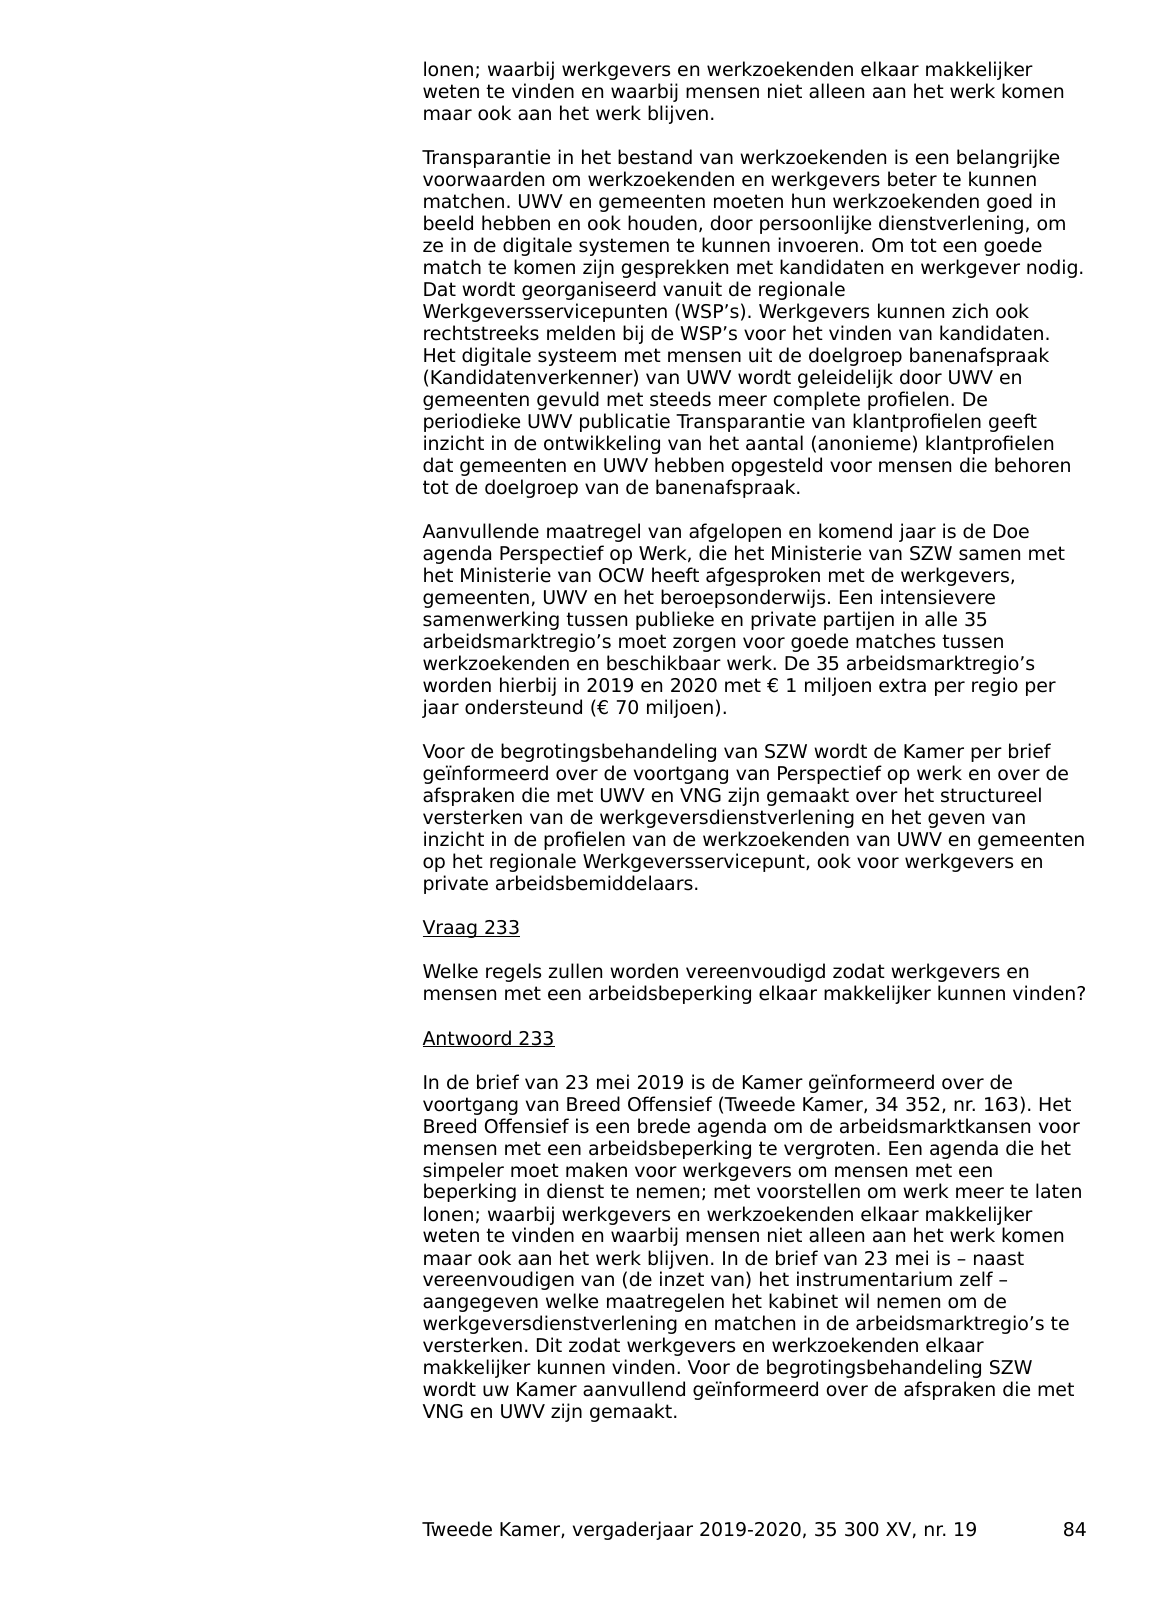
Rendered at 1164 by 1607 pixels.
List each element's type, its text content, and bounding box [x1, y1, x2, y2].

text Voor de begrotingsbehandeling van SZW wordt de Kamer per brief geïnformeerd over de voortgang van Perspectief op werk en over de afspraken die met UWV en VNG zijn gemaakt over het structureel versterken van de werkgeversdienstverlening en het geven van inzicht in de profielen van de werkzoekenden van UWV en gemeenten op het regionale Werkgeversservicepunt, ook voor werkgevers en private arbeidsbemiddelaars. [422, 741, 1087, 895]
text Transparantie in het bestand van werkzoekenden is een belangrijke voorwaarden om werkzoekenden en werkgevers beter te kunnen matchen. UWV en gemeenten moeten hun werkzoekenden goed in beeld hebben en ook houden, door persoonlijke dienstverlening, om ze in de digitale systemen te kunnen invoeren. Om tot een goede match te komen zijn gesprekken met kandidaten en werkgever nodig. Dat wordt georganiseerd vanuit de regionale Werkgeversservicepunten (WSP’s). Werkgevers kunnen zich ook rechtstreeks melden bij de WSP’s voor het vinden van kandidaten. [422, 147, 1087, 345]
text Welke regels zullen worden vereenvoudigd zodat werkgevers en mensen met een arbeidsbeperking elkaar makkelijker kunnen vinden? [422, 961, 1087, 1005]
subtitle Vraag 233 [422, 917, 1087, 939]
text In de brief van 23 mei 2019 is de Kamer geïnformeerd over de voortgang van Breed Offensief (Tweede Kamer, 34 352, nr. 163). Het Breed Offensief is een brede agenda om de arbeidsmarktkansen voor mensen met een arbeidsbeperking te vergroten. Een agenda die het simpeler moet maken voor werkgevers om mensen met een beperking in dienst te nemen; met voorstellen om werk meer te laten lonen; waarbij werkgevers en werkzoekenden elkaar makkelijker weten te vinden en waarbij mensen niet alleen aan het werk komen maar ook aan het werk blijven. In de brief van 23 mei is – naast vereenvoudigen van (de inzet van) het instrumentarium zelf – aangegeven welke maatregelen het kabinet wil nemen om de werkgeversdienstverlening en matchen in de arbeidsmarktregio’s te versterken. Dit zodat werkgevers en werkzoekenden elkaar makkelijker kunnen vinden. Voor de begrotingsbehandeling SZW wordt uw Kamer aanvullend geïnformeerd over de afspraken die met VNG en UWV zijn gemaakt. [422, 1072, 1087, 1423]
text lonen; waarbij werkgevers en werkzoekenden elkaar makkelijker weten te vinden en waarbij mensen niet alleen aan het werk komen maar ook aan het werk blijven. [422, 59, 1087, 125]
text Aanvullende maatregel van afgelopen en komend jaar is de Doe agenda Perspectief op Werk, die het Ministerie van SZW samen met het Ministerie van OCW heeft afgesproken met de werkgevers, gemeenten, UWV en het beroepsonderwijs. Een intensievere samenwerking tussen publieke en private partijen in alle 35 arbeidsmarktregio’s moet zorgen voor goede matches tussen werkzoekenden en beschikbaar werk. De 35 arbeidsmarktregio’s worden hierbij in 2019 en 2020 met € 1 miljoen extra per regio per jaar ondersteund (€ 70 miljoen). [422, 521, 1087, 719]
text Het digitale systeem met mensen uit de doelgroep banenafspraak (Kandidatenverkenner) van UWV wordt geleidelijk door UWV en gemeenten gevuld met steeds meer complete profielen. De periodieke UWV publicatie Transparantie van klantprofielen geeft inzicht in de ontwikkeling van het aantal (anonieme) klantprofielen dat gemeenten en UWV hebben opgesteld voor mensen die behoren tot de doelgroep van de banenafspraak. [422, 345, 1087, 499]
subtitle Antwoord 233 [422, 1027, 1087, 1049]
